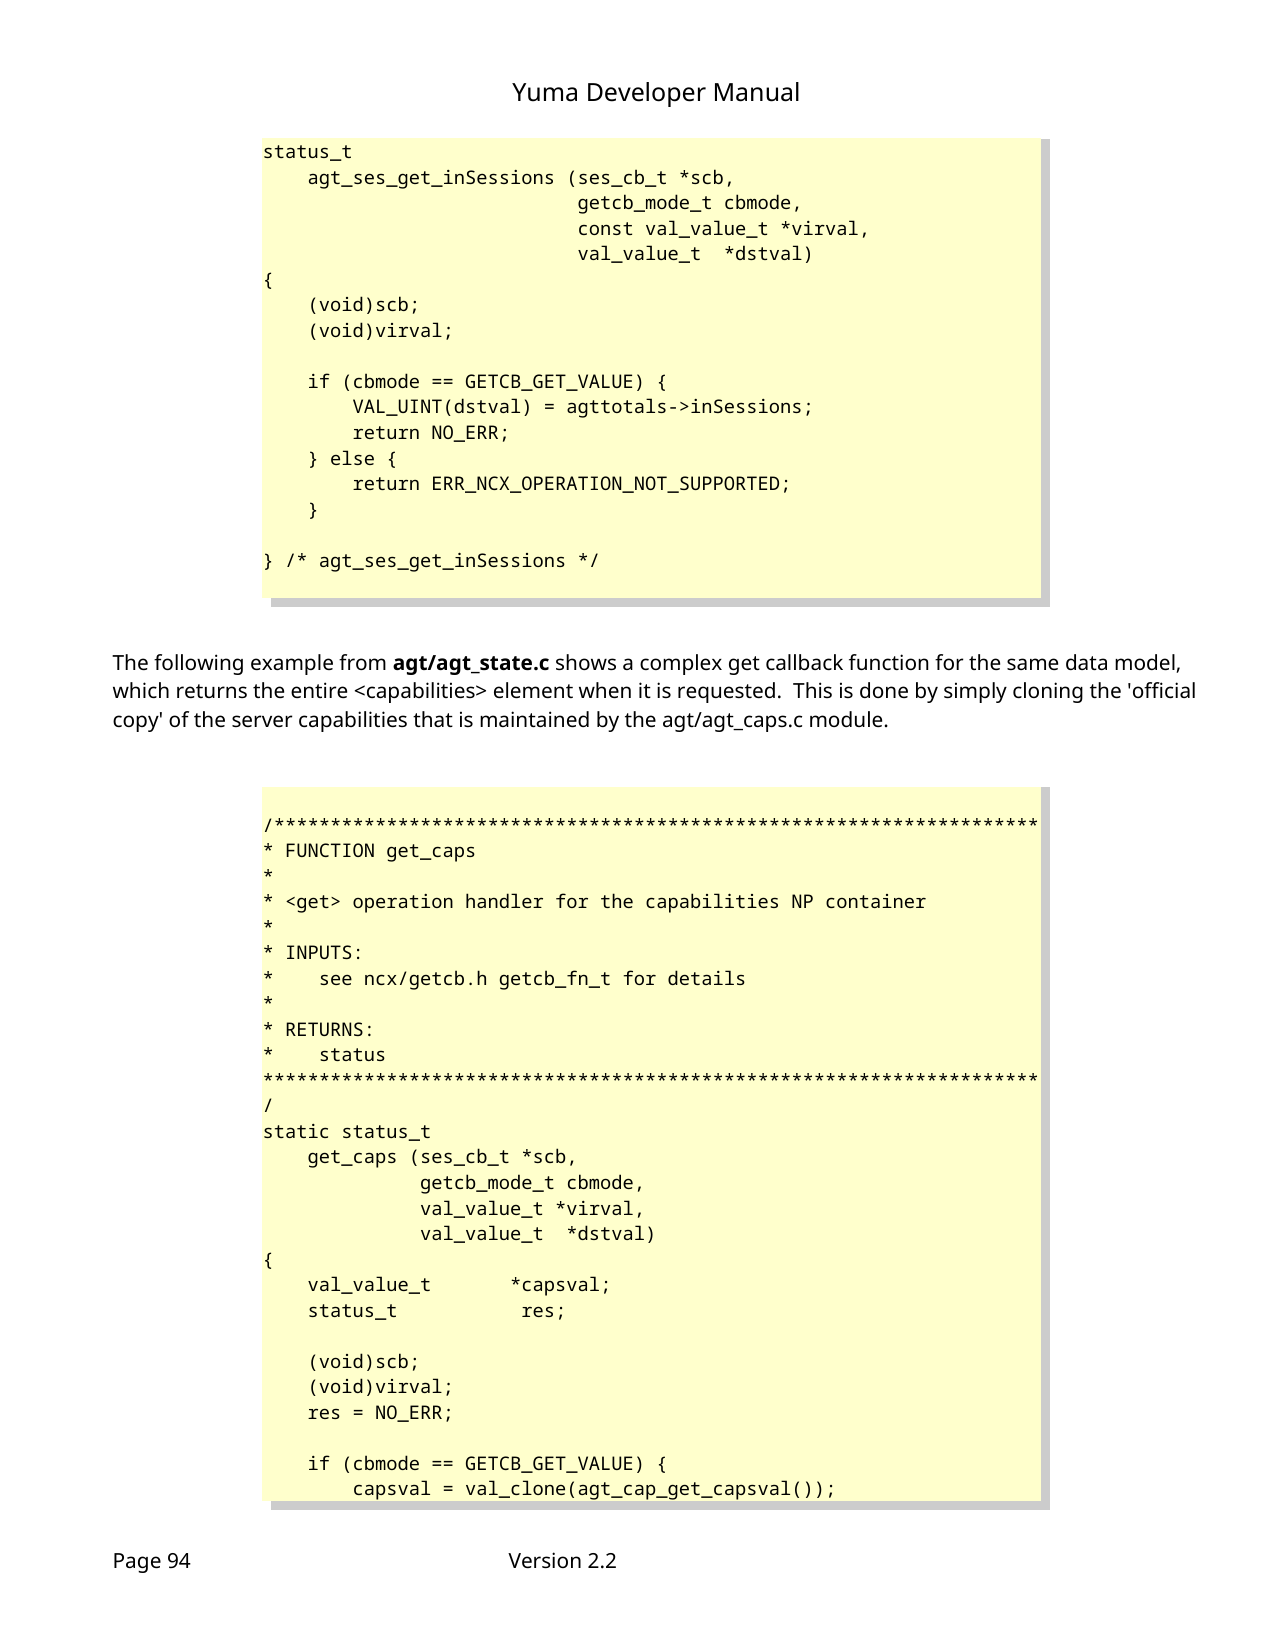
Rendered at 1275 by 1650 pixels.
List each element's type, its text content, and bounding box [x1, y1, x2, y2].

text (void)virval; [262, 1373, 1041, 1399]
text { [262, 1246, 1041, 1271]
text const val_value_t *virval, [262, 215, 1041, 241]
text * see ncx/getcb.h getcb_fn_t for details [262, 965, 1041, 991]
text * status [262, 1042, 1041, 1067]
text VAL_UINT(dstval) = agttotals->inSessions; [262, 394, 1041, 419]
text * [262, 914, 1041, 940]
text * FUNCTION get_caps [262, 838, 1041, 863]
text The following example from agt/agt_state.c shows a complex get callback function for the same data model, which returns the entire <capabilities> element when it is requested. This is done by simply cloning the 'official copy' of the server capabilities that is maintained by the agt/agt_caps.c module. [112, 648, 1200, 733]
text *********************************************************************/ [262, 1067, 1041, 1118]
text val_value_t *dstval) [262, 1220, 1041, 1246]
text val_value_t *virval, [262, 1195, 1041, 1220]
text * [262, 991, 1041, 1016]
text (void)virval; [262, 317, 1041, 343]
text if (cbmode == GETCB_GET_VALUE) { [262, 368, 1041, 394]
text get_caps (ses_cb_t *scb, [262, 1144, 1041, 1169]
text * RETURNS: [262, 1016, 1041, 1042]
text val_value_t *capsval; [262, 1271, 1041, 1297]
text { [262, 266, 1041, 292]
text getcb_mode_t cbmode, [262, 1169, 1041, 1195]
text (void)scb; [262, 292, 1041, 317]
text agt_ses_get_inSessions (ses_cb_t *scb, [262, 164, 1041, 189]
text if (cbmode == GETCB_GET_VALUE) { [262, 1450, 1041, 1476]
text status_t [262, 138, 1041, 164]
text return ERR_NCX_OPERATION_NOT_SUPPORTED; [262, 470, 1041, 496]
text * [262, 863, 1041, 889]
text static status_t [262, 1118, 1041, 1144]
text * <get> operation handler for the capabilities NP container [262, 889, 1041, 914]
text /******************************************************************** [262, 812, 1041, 838]
text val_value_t *dstval) [262, 241, 1041, 266]
text res = NO_ERR; [262, 1399, 1041, 1424]
text } [262, 496, 1041, 521]
text getcb_mode_t cbmode, [262, 189, 1041, 215]
text (void)scb; [262, 1348, 1041, 1373]
text } else { [262, 445, 1041, 470]
text status_t res; [262, 1297, 1041, 1322]
text } /* agt_ses_get_inSessions */ [262, 547, 1041, 572]
text * INPUTS: [262, 940, 1041, 965]
text return NO_ERR; [262, 419, 1041, 445]
text capsval = val_clone(agt_cap_get_capsval()); [262, 1476, 1041, 1501]
